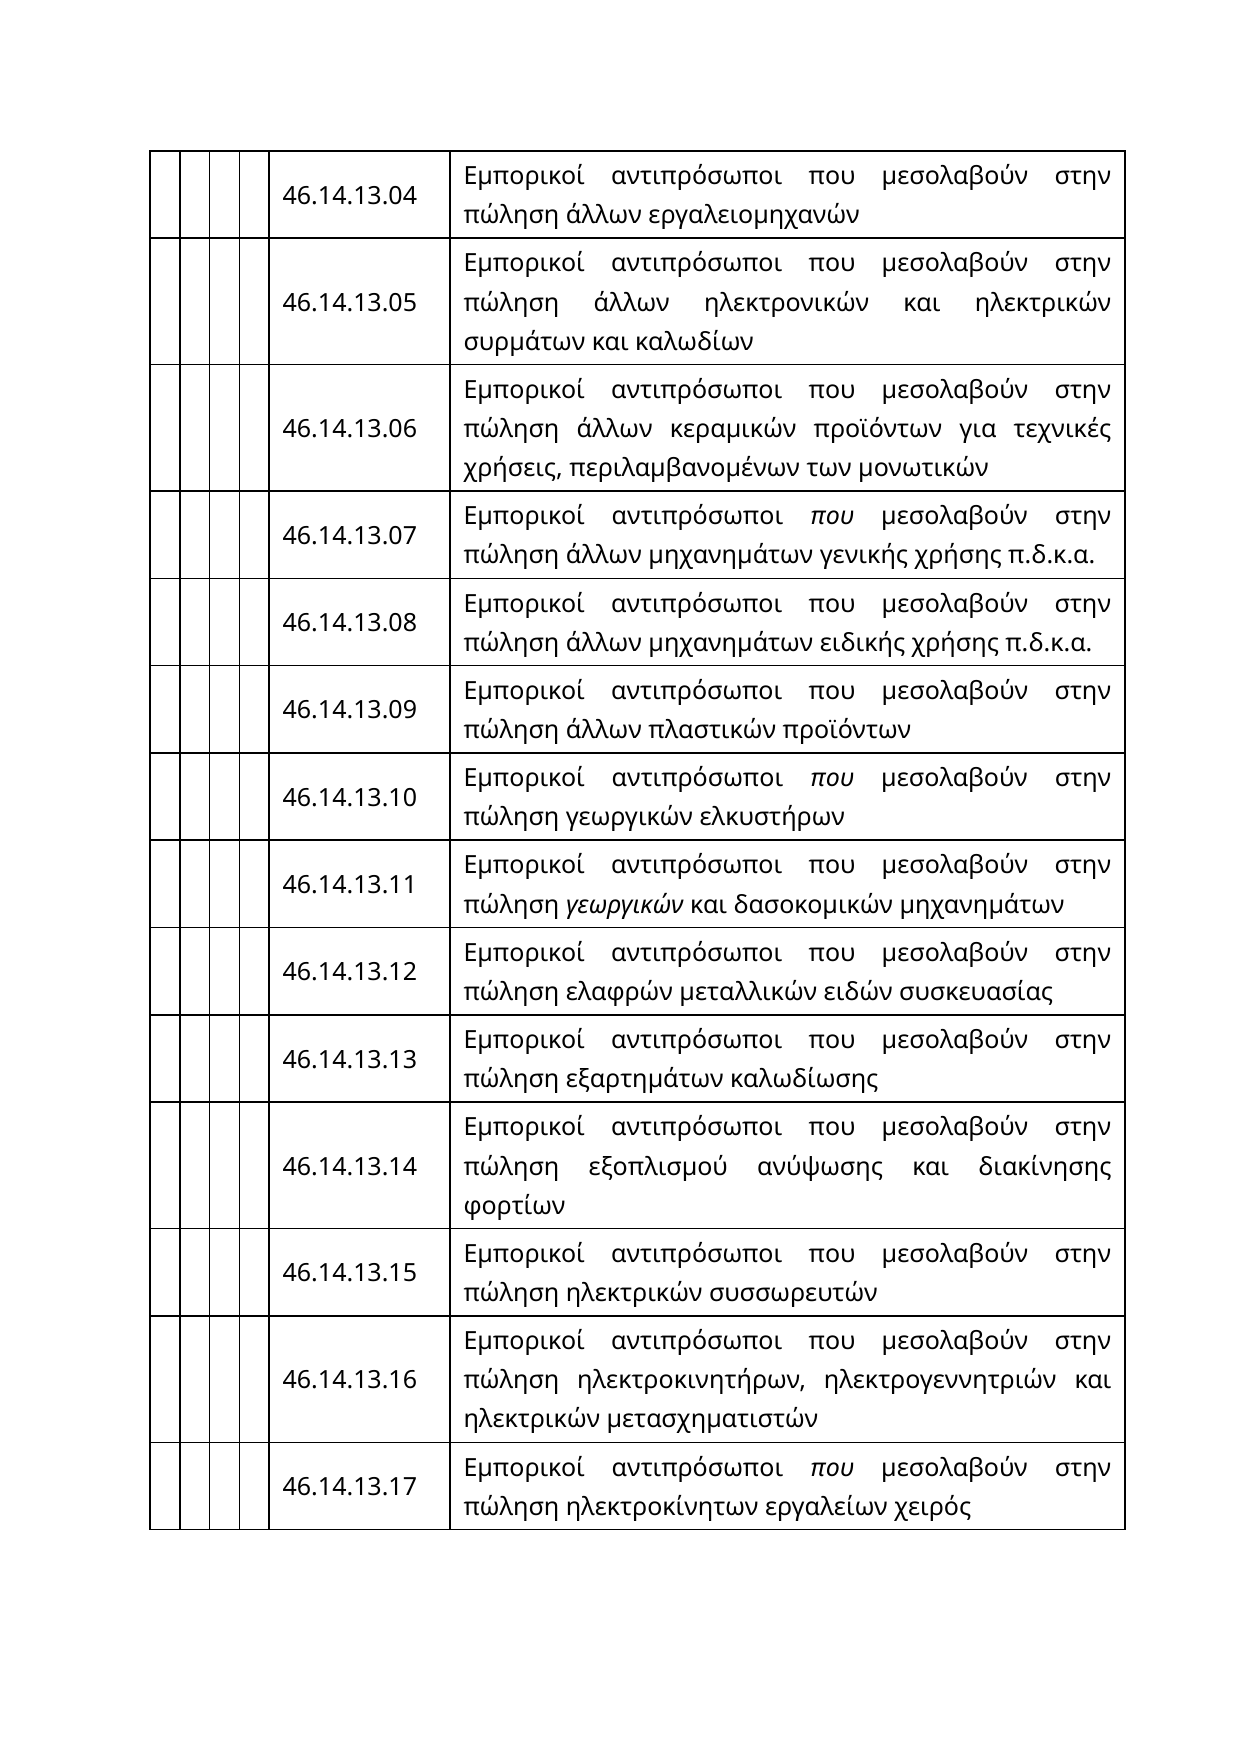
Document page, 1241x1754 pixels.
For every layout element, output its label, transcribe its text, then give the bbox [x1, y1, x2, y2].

table_cell [151, 1103, 179, 1228]
table_cell Εμπορικοί αντιπρόσωποι που μεσολαβούν στην πώληση γεωργικών και δασοκομικών μηχανημάτων [451, 841, 1124, 927]
table_cell 46.14.13.04 [270, 152, 449, 237]
table_cell [240, 239, 268, 364]
table_cell [181, 1443, 209, 1529]
table_cell [240, 1229, 268, 1315]
table_cell 46.14.13.11 [270, 841, 449, 927]
table_cell [210, 579, 239, 665]
table_cell [210, 1103, 239, 1228]
table_cell [240, 1103, 268, 1228]
table_cell [151, 152, 179, 237]
table_cell [240, 492, 268, 577]
table_cell Εμπορικοί αντιπρόσωποι που μεσολαβούν στην πώληση γεωργικών ελκυστήρων [451, 754, 1124, 839]
table_cell [151, 1317, 179, 1441]
table_cell [240, 754, 268, 839]
table_cell [240, 928, 268, 1014]
table_cell [240, 365, 268, 490]
table_cell Εμπορικοί αντιπρόσωποι που μεσολαβούν στην πώληση άλλων εργαλειομηχανών [451, 152, 1124, 237]
table_cell [210, 492, 239, 577]
table_cell Εμπορικοί αντιπρόσωποι που μεσολαβούν στην πώληση εξοπλισμού ανύψωσης και διακίνησης φορτίων [451, 1103, 1124, 1228]
table_cell [181, 1317, 209, 1441]
table_cell [181, 1016, 209, 1101]
table_cell Εμπορικοί αντιπρόσωποι που μεσολαβούν στην πώληση ελαφρών μεταλλικών ειδών συσκευασίας [451, 928, 1124, 1014]
table_cell 46.14.13.08 [270, 579, 449, 665]
table_cell Εμπορικοί αντιπρόσωποι που μεσολαβούν στην πώληση άλλων κεραμικών προϊόντων για τεχνικές χρήσεις, περιλαμβανομένων των μονωτικών [451, 365, 1124, 490]
table_cell [210, 239, 239, 364]
table_cell [240, 152, 268, 237]
table_cell Εμπορικοί αντιπρόσωποι που μεσολαβούν στην πώληση ηλεκτροκινητήρων, ηλεκτρογεννητριών και ηλεκτρικών μετασχηματιστών [451, 1317, 1124, 1441]
table_cell 46.14.13.10 [270, 754, 449, 839]
table_cell [210, 365, 239, 490]
table_cell [210, 1229, 239, 1315]
table_cell Εμπορικοί αντιπρόσωποι που μεσολαβούν στην πώληση άλλων μηχανημάτων ειδικής χρήσης π.δ.κ.α. [451, 579, 1124, 665]
table_cell [181, 152, 209, 237]
table_cell [210, 928, 239, 1014]
table_cell 46.14.13.05 [270, 239, 449, 364]
table_cell [151, 492, 179, 577]
table_cell [181, 239, 209, 364]
table_cell [151, 1229, 179, 1315]
table_cell [151, 754, 179, 839]
table_cell 46.14.13.15 [270, 1229, 449, 1315]
table_cell Εμπορικοί αντιπρόσωποι που μεσολαβούν στην πώληση άλλων ηλεκτρονικών και ηλεκτρικών συρμάτων και καλωδίων [451, 239, 1124, 364]
table_cell [210, 152, 239, 237]
table_cell [181, 579, 209, 665]
table_cell 46.14.13.06 [270, 365, 449, 490]
table_cell [181, 841, 209, 927]
table_cell Εμπορικοί αντιπρόσωποι που μεσολαβούν στην πώληση ηλεκτροκίνητων εργαλείων χειρός [451, 1443, 1124, 1529]
table_cell [151, 239, 179, 364]
table_cell [240, 666, 268, 752]
table_cell Εμπορικοί αντιπρόσωποι που μεσολαβούν στην πώληση εξαρτημάτων καλωδίωσης [451, 1016, 1124, 1101]
table_cell 46.14.13.09 [270, 666, 449, 752]
table_cell [181, 754, 209, 839]
table_cell [210, 1016, 239, 1101]
table_cell [240, 1443, 268, 1529]
table_cell 46.14.13.12 [270, 928, 449, 1014]
table_cell [181, 1229, 209, 1315]
table_cell [181, 928, 209, 1014]
table_cell [151, 841, 179, 927]
table_cell Εμπορικοί αντιπρόσωποι που μεσολαβούν στην πώληση άλλων πλαστικών προϊόντων [451, 666, 1124, 752]
table_cell 46.14.13.07 [270, 492, 449, 577]
table_cell 46.14.13.13 [270, 1016, 449, 1101]
table_cell [240, 1016, 268, 1101]
table_cell [151, 579, 179, 665]
table_cell [240, 841, 268, 927]
table_cell [181, 666, 209, 752]
table_cell [240, 579, 268, 665]
table_cell [210, 841, 239, 927]
table_cell [240, 1317, 268, 1441]
table_cell [151, 365, 179, 490]
table_cell 46.14.13.17 [270, 1443, 449, 1529]
table_cell [181, 1103, 209, 1228]
table_cell [151, 1443, 179, 1529]
table_cell [210, 666, 239, 752]
table_cell Εμπορικοί αντιπρόσωποι που μεσολαβούν στην πώληση ηλεκτρικών συσσωρευτών [451, 1229, 1124, 1315]
table_cell [210, 1443, 239, 1529]
table_cell [151, 666, 179, 752]
table_cell [151, 928, 179, 1014]
table_cell Εμπορικοί αντιπρόσωποι που μεσολαβούν στην πώληση άλλων μηχανημάτων γενικής χρήσης π.δ.κ.α. [451, 492, 1124, 577]
table_cell [181, 492, 209, 577]
table_cell 46.14.13.14 [270, 1103, 449, 1228]
table_cell [151, 1016, 179, 1101]
table_cell [210, 1317, 239, 1441]
table_cell 46.14.13.16 [270, 1317, 449, 1441]
table_cell [210, 754, 239, 839]
table_cell [181, 365, 209, 490]
